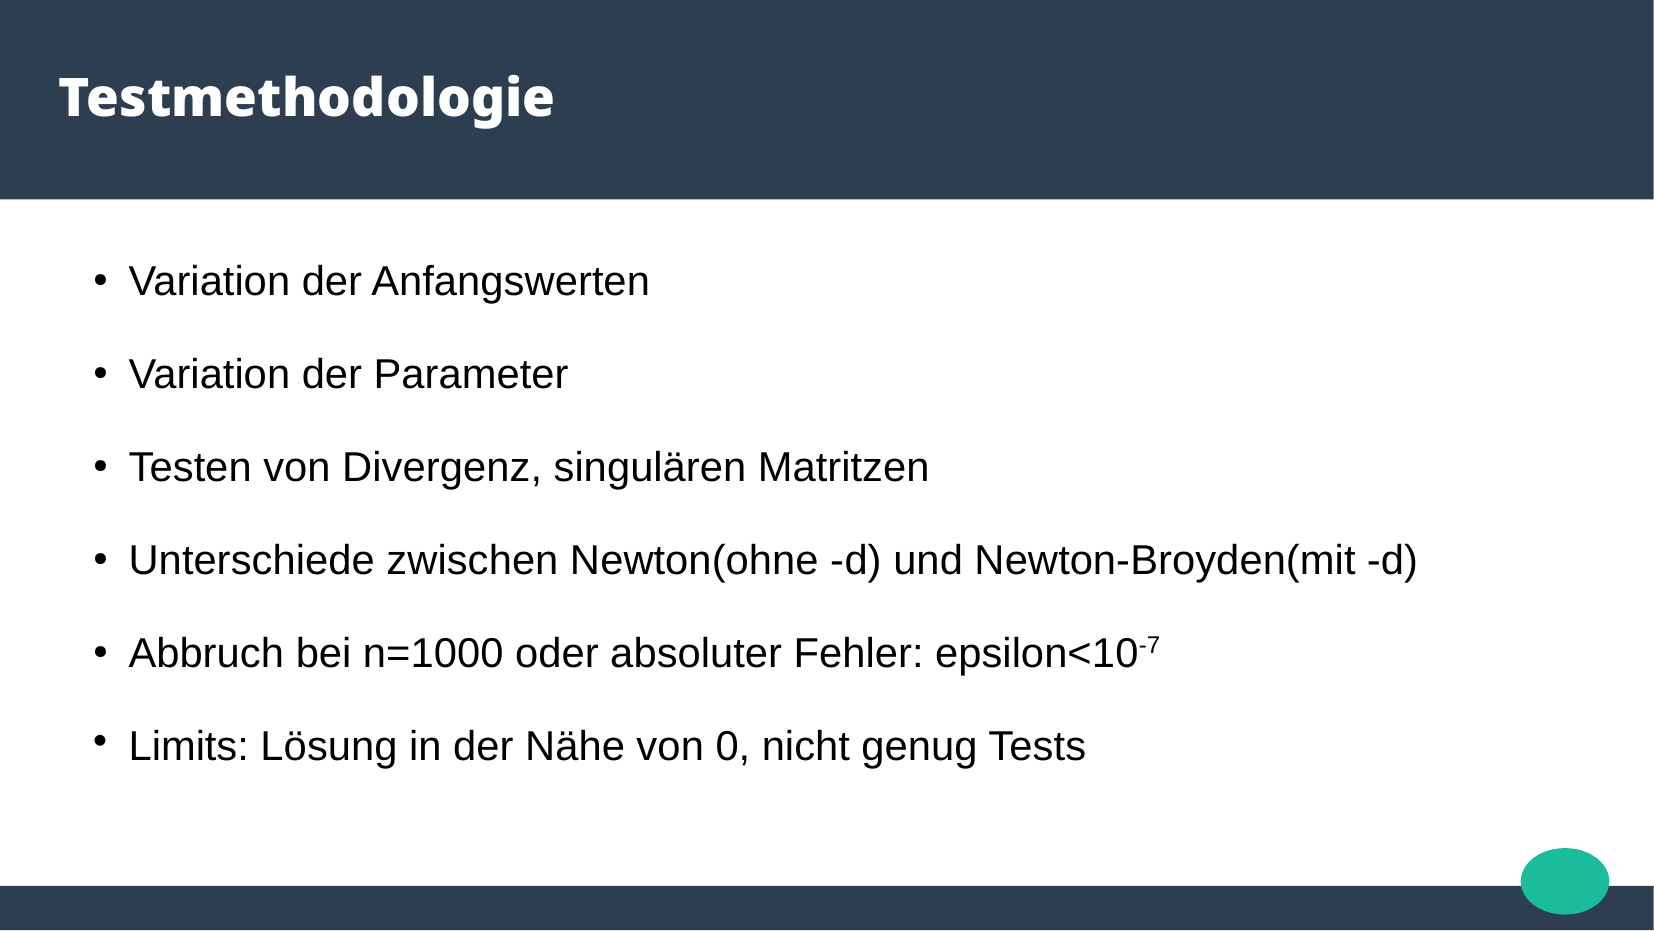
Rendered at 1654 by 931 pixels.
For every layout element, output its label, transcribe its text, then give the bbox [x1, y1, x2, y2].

text_box Variation der Anfangswerten Variation der Parameter Testen von Divergenz, singulären Matritzen Unterschiede zwischen Newton(ohne -d) und Newton-Broyden(mit -d) Abbruch bei n=1000 oder absoluter Fehler: epsilon<10-7 Limits: Lösung in der Nähe von 0, nicht genug Tests [78, 250, 1434, 777]
title Testmethodologie [59, 37, 1595, 155]
